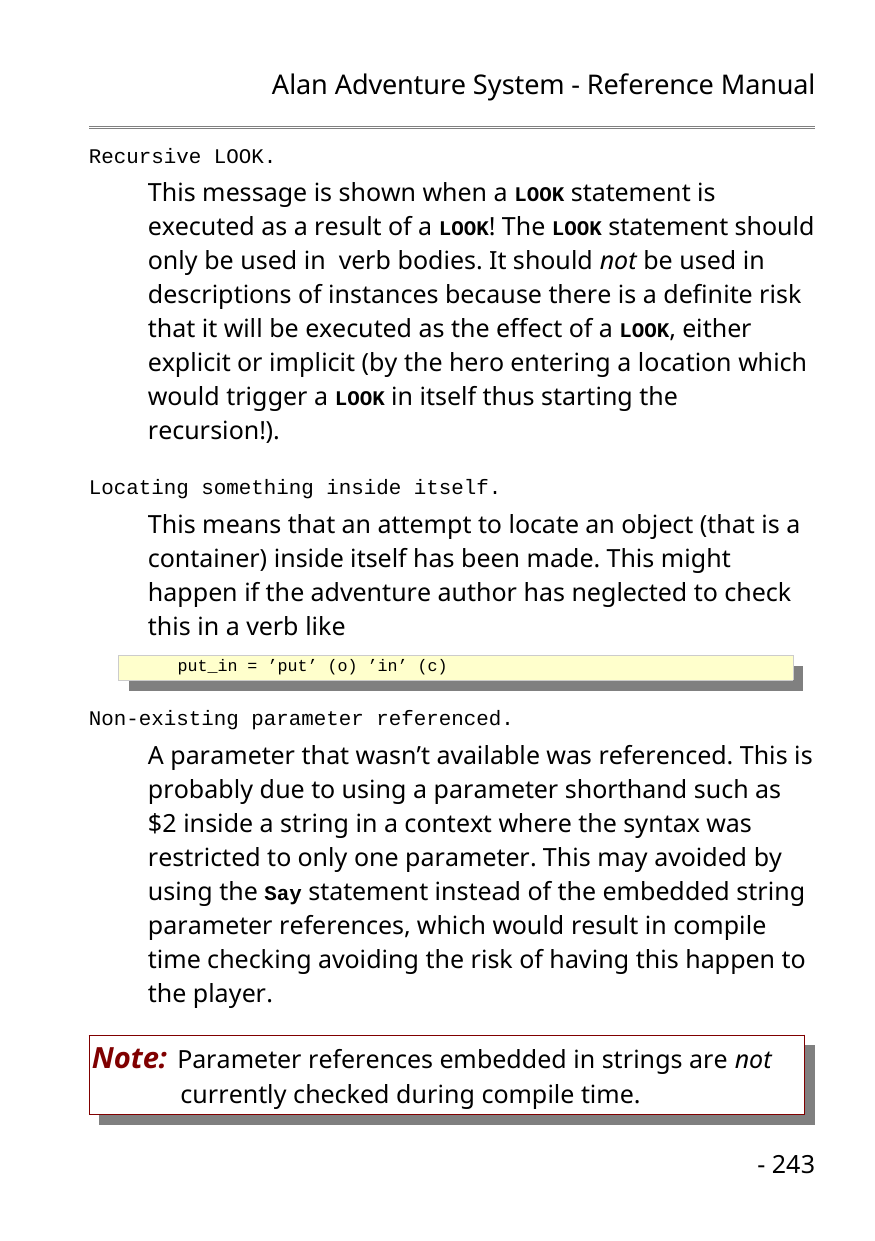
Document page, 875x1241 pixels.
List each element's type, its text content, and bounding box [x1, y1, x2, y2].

text This means that an attempt to locate an object (that is a container) in­side itself has been made. This might happen if the adventure author has neglected to check this in a verb like [148, 507, 815, 643]
list Parameter references embedded in strings are not currently checked during compile time. [90, 1036, 804, 1114]
text This message is shown when a LOOK statement is executed as a result of a LOOK! The LOOK statement should only be used in verb bodies. It should not be used in descriptions of instances because there is a definite risk that it will be executed as the ef­fect of a LOOK, either explicit or implicit (by the hero entering a lo­cation which would trigger a LOOK in itself thus starting the recursion!). [148, 175, 815, 447]
text Locating something inside itself. [88, 477, 815, 501]
text A parameter that wasn’t available was referenced. This is probably due to using a parameter shorthand such as $2 inside a string in a context where the syntax was restricted to only one parameter. This may avoided by using the Say statement instead of the embedded string parameter references, which would result in compile time checking avoiding the risk of hav­ing this happen to the player. [148, 738, 815, 1010]
text Recursive LOOK. [88, 146, 815, 169]
text put_in = ’put’ (o) ’in’ (c) [119, 656, 793, 680]
text Non-existing parameter referenced. [88, 708, 815, 732]
